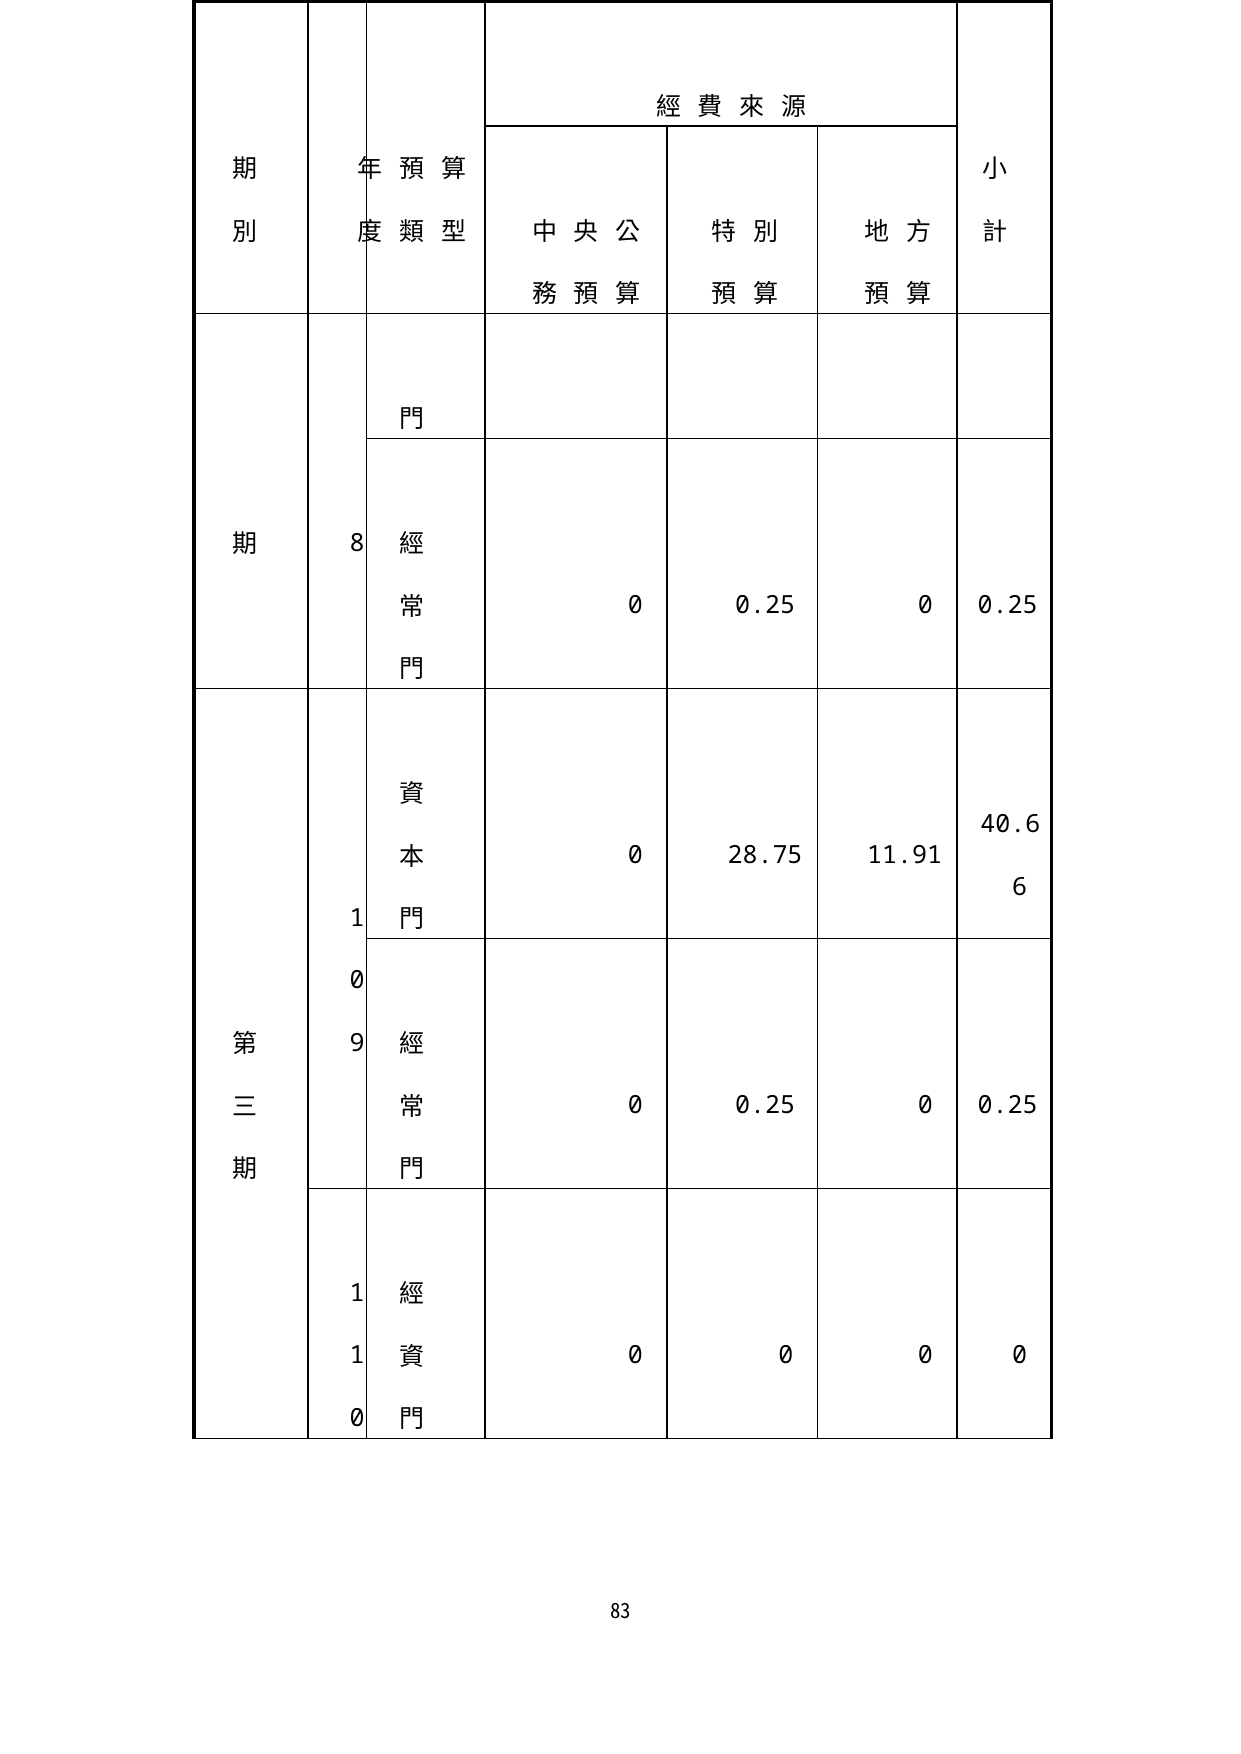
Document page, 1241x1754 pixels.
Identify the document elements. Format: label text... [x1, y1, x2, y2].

table_cell 0.25 [668, 939, 817, 1187]
table_cell 特別預算 [668, 127, 817, 312]
table_cell 0 [818, 439, 956, 687]
table_cell 109 [309, 689, 366, 1187]
table_header 小計 [958, 3, 1050, 312]
table_cell 資本門 [367, 689, 484, 937]
table_cell 0 [668, 1189, 817, 1437]
table_cell 0 [818, 1189, 956, 1437]
table_header 預算類型 [367, 3, 484, 312]
table_cell 經資門 [367, 1189, 484, 1437]
table_cell [486, 314, 666, 437]
table_cell 8 [309, 314, 366, 687]
table_header 年度 [309, 3, 366, 312]
table_cell [668, 314, 817, 437]
table_cell 地方預算 [818, 127, 956, 312]
table_cell 11.91 [818, 689, 956, 937]
table_cell 經常門 [367, 439, 484, 687]
table_cell 0 [486, 939, 666, 1187]
table_cell 0 [486, 439, 666, 687]
table_cell 中央公務預算 [486, 127, 666, 312]
table_cell 0.25 [958, 939, 1050, 1187]
table_cell 0 [818, 939, 956, 1187]
table_cell 經常門 [367, 939, 484, 1187]
table_cell 門 [367, 314, 484, 437]
table_cell 0.25 [668, 439, 817, 687]
table_cell [958, 314, 1050, 437]
table_cell 0 [486, 689, 666, 937]
table_cell 第三期 [196, 689, 307, 1437]
table_cell 0 [958, 1189, 1050, 1437]
table_cell [818, 314, 956, 437]
table_cell 0 [486, 1189, 666, 1437]
table_cell 期 [196, 314, 307, 687]
table_header 期別 [196, 3, 307, 312]
table_header 經費來源 [486, 3, 956, 125]
table_cell 28.75 [668, 689, 817, 937]
table_cell 0.25 [958, 439, 1050, 687]
table_cell 40.66 [958, 689, 1050, 937]
table_cell 110 [309, 1189, 366, 1437]
